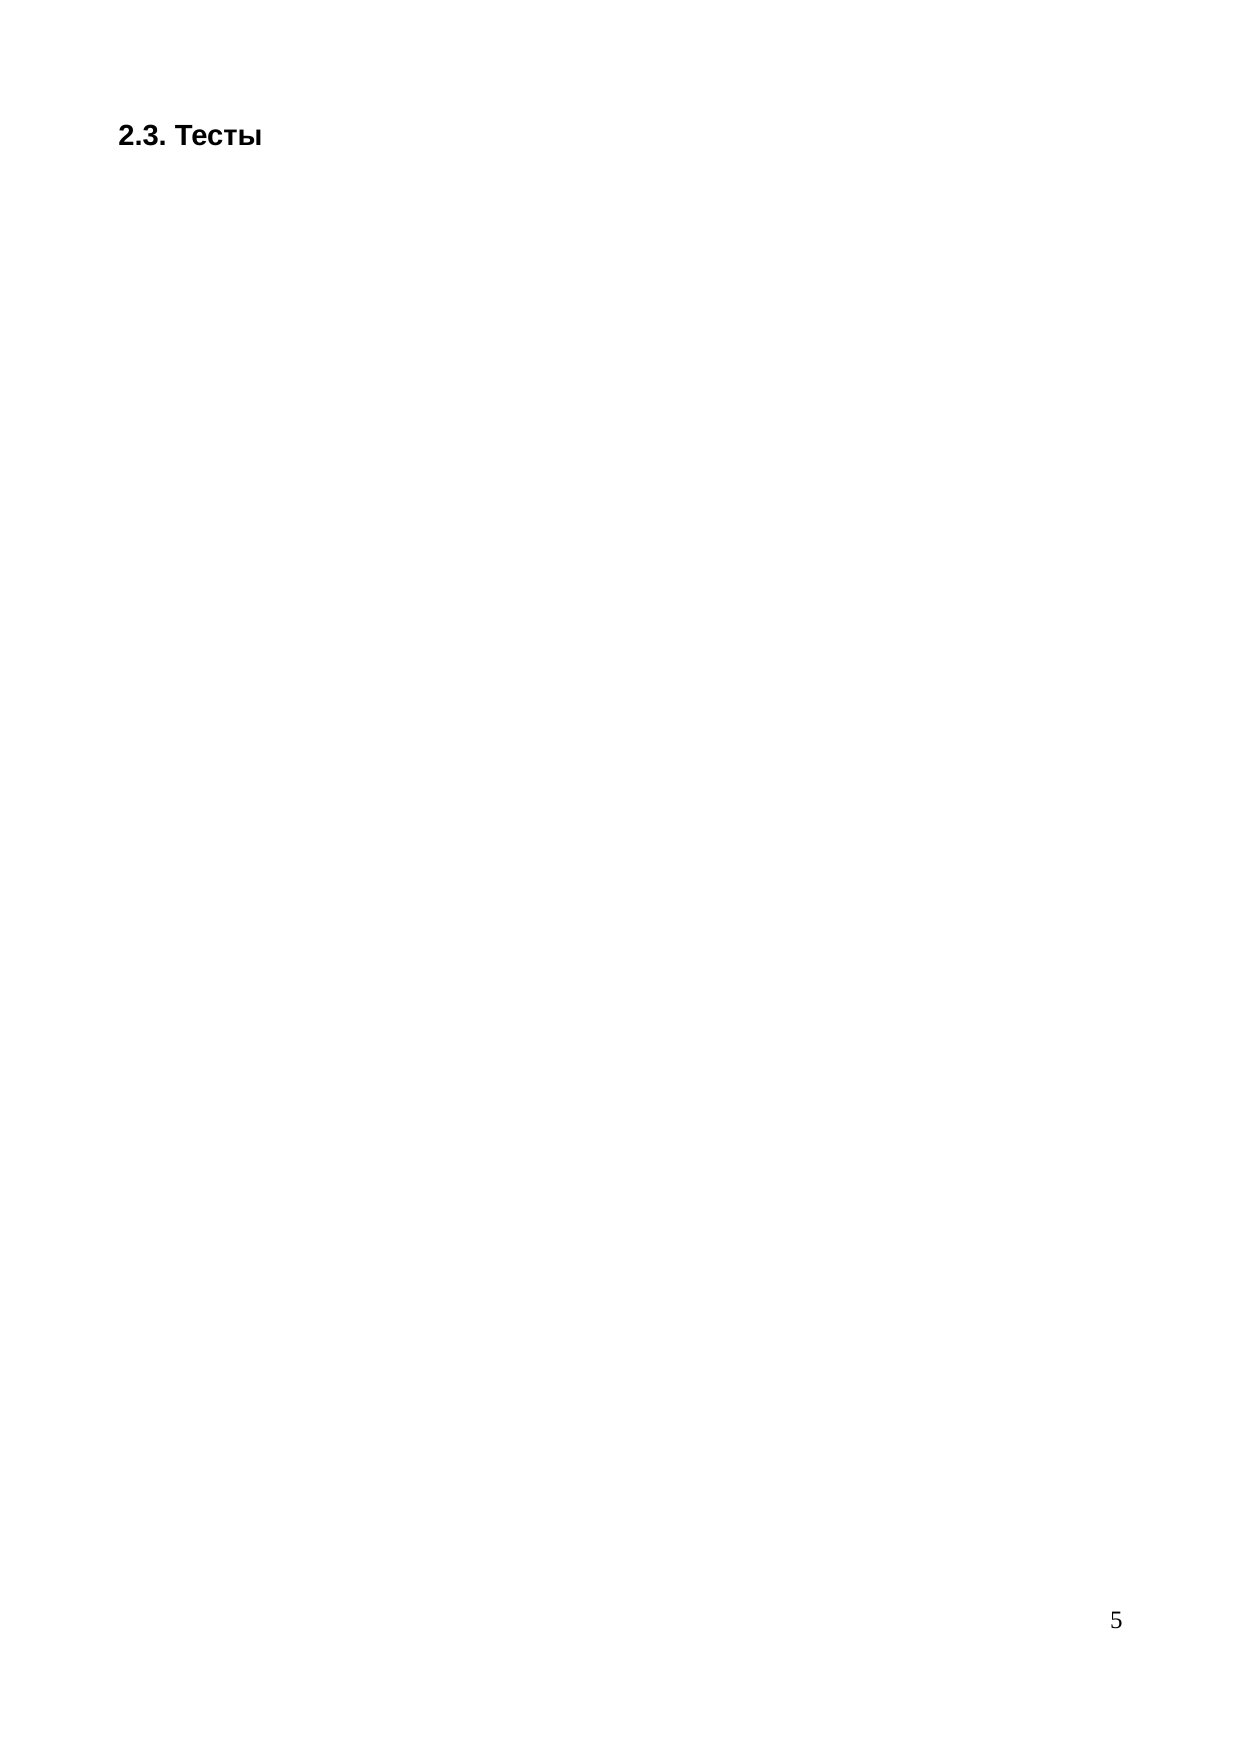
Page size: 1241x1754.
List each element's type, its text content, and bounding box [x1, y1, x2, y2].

subtitle 2.3. Тесты [118, 118, 1122, 152]
